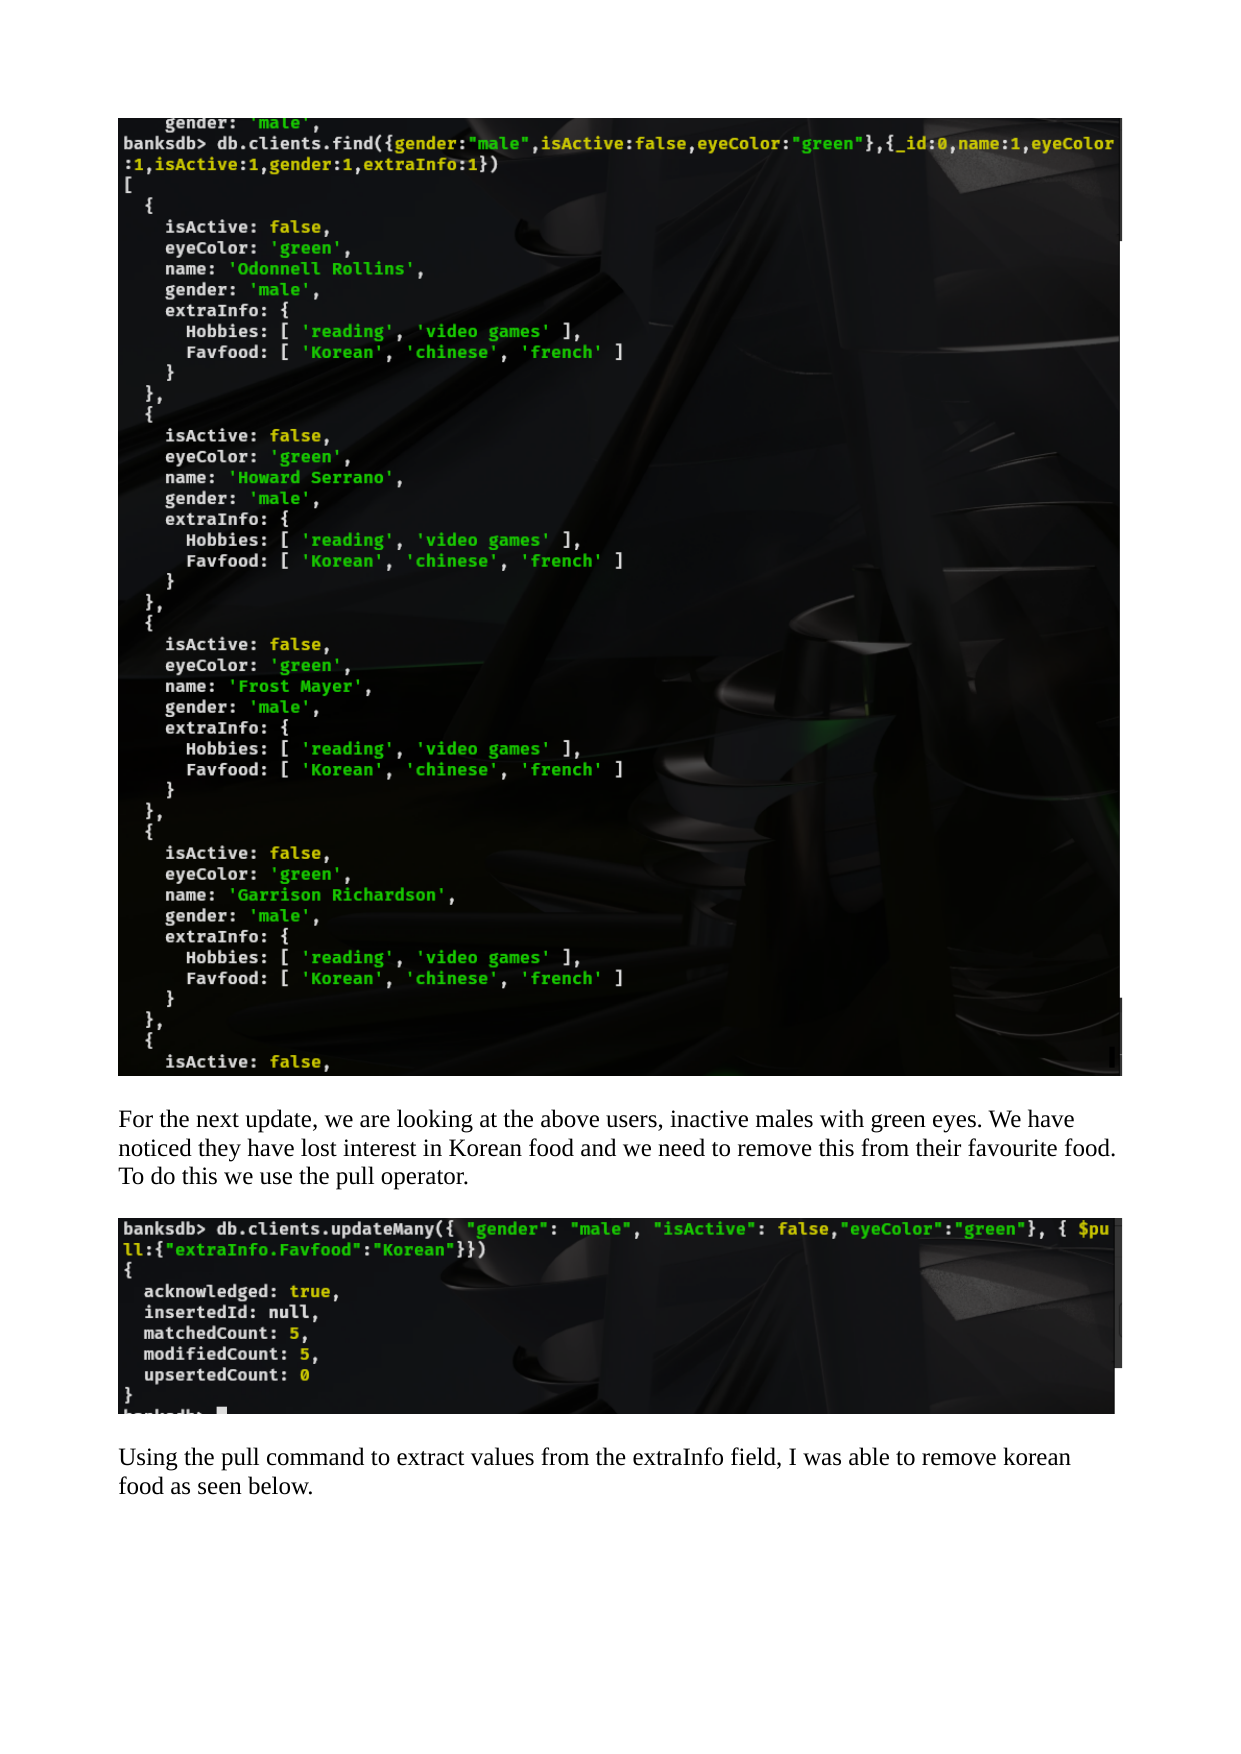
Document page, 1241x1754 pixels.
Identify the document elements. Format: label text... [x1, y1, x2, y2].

text For the next update, we are looking at the above users, inactive males with green eyes. We have noticed they have lost interest in Korean food and we need to remove this from their favourite food. [118, 1104, 1122, 1161]
picture [118, 1218, 1123, 1414]
text To do this we use the pull operator. [118, 1161, 1122, 1190]
text Using the pull command to extract values from the extraInfo field, I was able to remove korean food as seen below. [118, 1442, 1122, 1500]
picture [118, 118, 1123, 1076]
